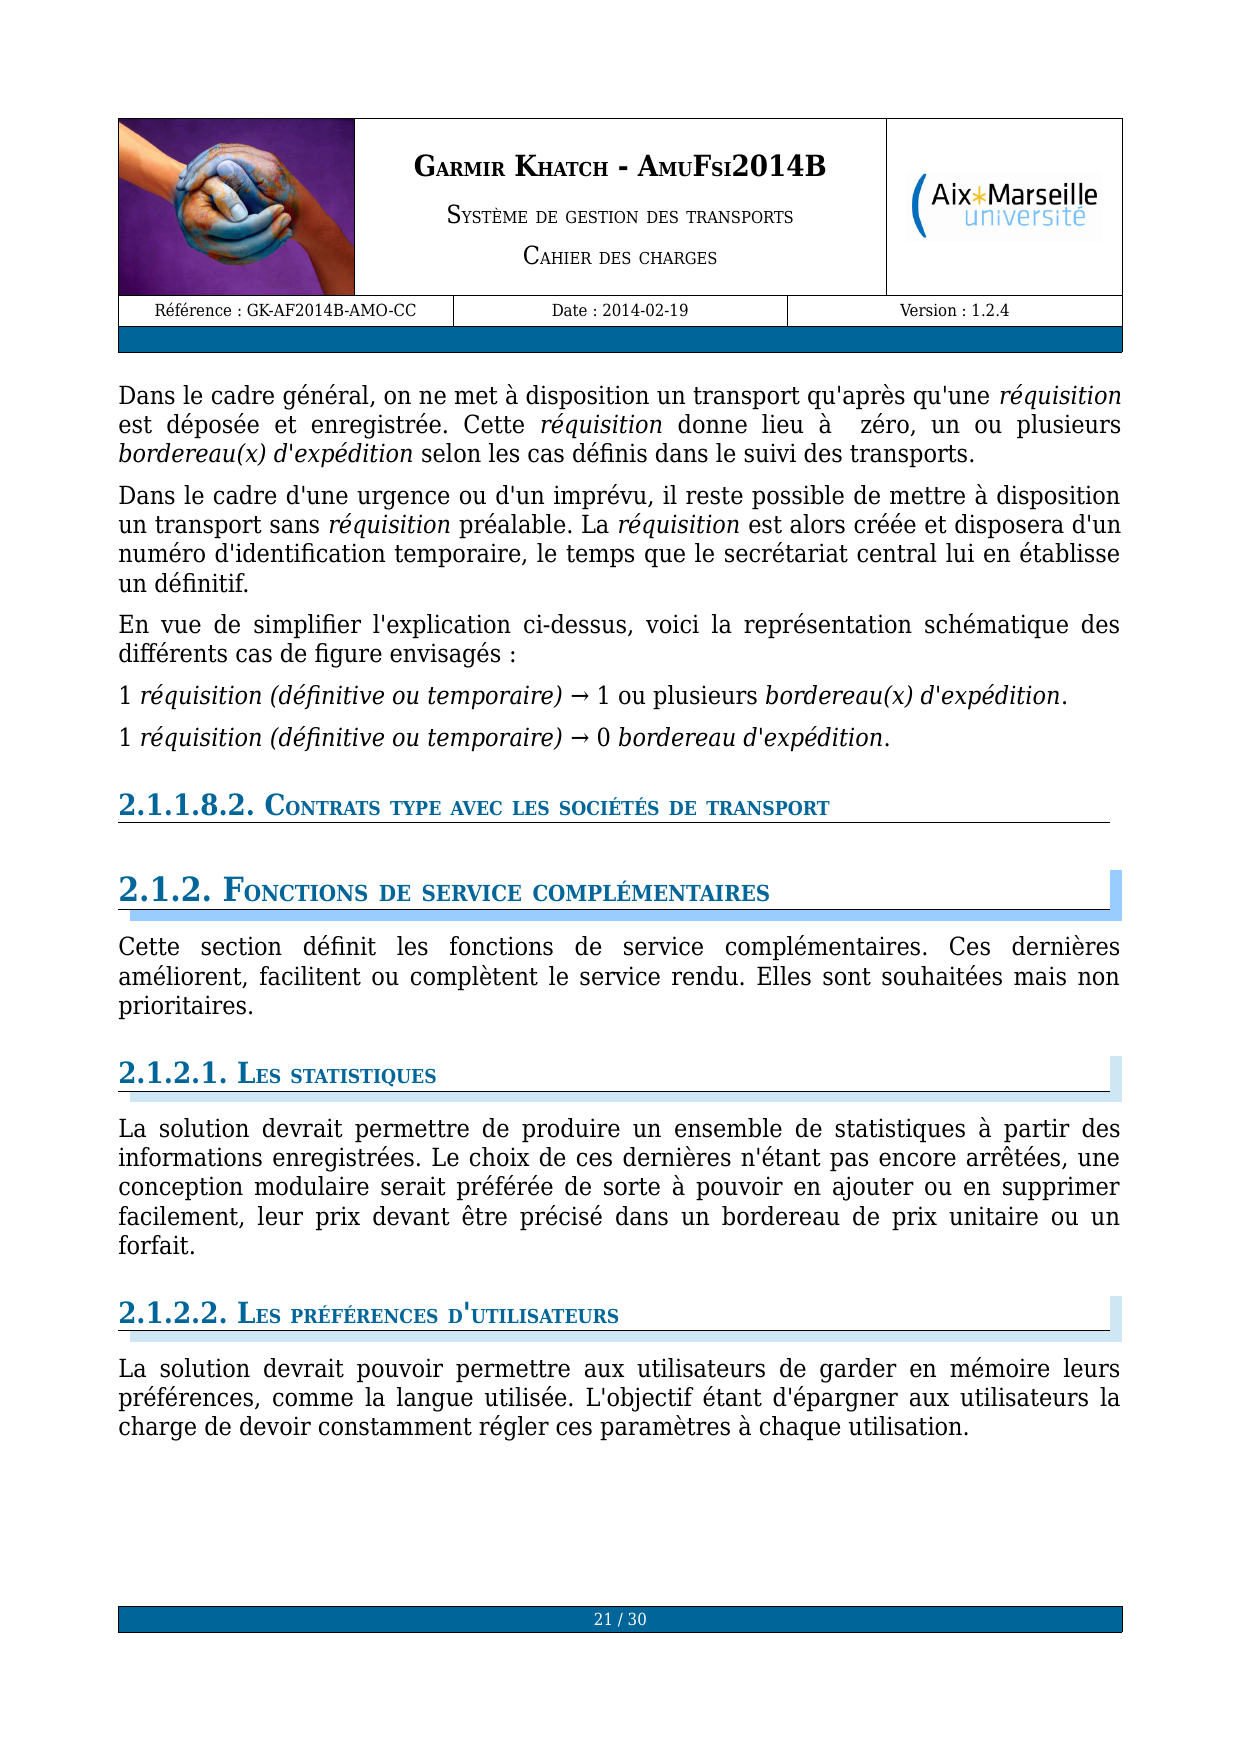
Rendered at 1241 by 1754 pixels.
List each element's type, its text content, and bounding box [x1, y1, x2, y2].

subtitle Les statistiques [118, 1056, 1110, 1091]
subtitle Contrats type avec les sociétés de transport [118, 788, 1110, 822]
text La solution devrait permettre de produire un ensemble de statistiques à partir des informations enregistrées. Le choix de ces dernières n'étant pas encore arrêtées, une conception modulaire serait préférée de sorte à pouvoir en ajouter ou en supprimer facilement, leur prix devant être précisé dans un bordereau de prix unitaire ou un forfait. [118, 1114, 1122, 1260]
subtitle Fonctions de service complémentaires [118, 870, 1110, 909]
subtitle Les préférences d'utilisateurs [118, 1296, 1110, 1330]
picture [887, 126, 1122, 288]
text 1 réquisition (définitive ou temporaire) → 1 ou plusieurs bordereau(x) d'expédition. [118, 681, 1122, 710]
text 1 réquisition (définitive ou temporaire) → 0 bordereau d'expédition. [118, 723, 1122, 752]
text Cette section définit les fonctions de service complémentaires. Ces dernières améliorent, facilitent ou complètent le service rendu. Elles sont souhaitées mais non prioritaires. [118, 933, 1122, 1020]
text En vue de simplifier l'explication ci-dessus, voici la représentation schématique des différents cas de figure envisagés : [118, 610, 1122, 669]
text Dans le cadre d'une urgence ou d'un imprévu, il reste possible de mettre à disposition un transport sans réquisition préalable. La réquisition est alors créée et disposera d'un numéro d'identification temporaire, le temps que le secrétariat central lui en établisse un définitif. [118, 481, 1122, 598]
text La solution devrait pouvoir permettre aux utilisateurs de garder en mémoire leurs préférences, comme la langue utilisée. L'objectif étant d'épargner aux utilisateurs la charge de devoir constamment régler ces paramètres à chaque utilisation. [118, 1354, 1122, 1442]
picture [119, 119, 354, 295]
text Dans le cadre général, on ne met à disposition un transport qu'après qu'une réquisition est déposée et enregistrée. Cette réquisition donne lieu à zéro, un ou plusieurs bordereau(x) d'expédition selon les cas définis dans le suivi des transports. [118, 381, 1122, 469]
